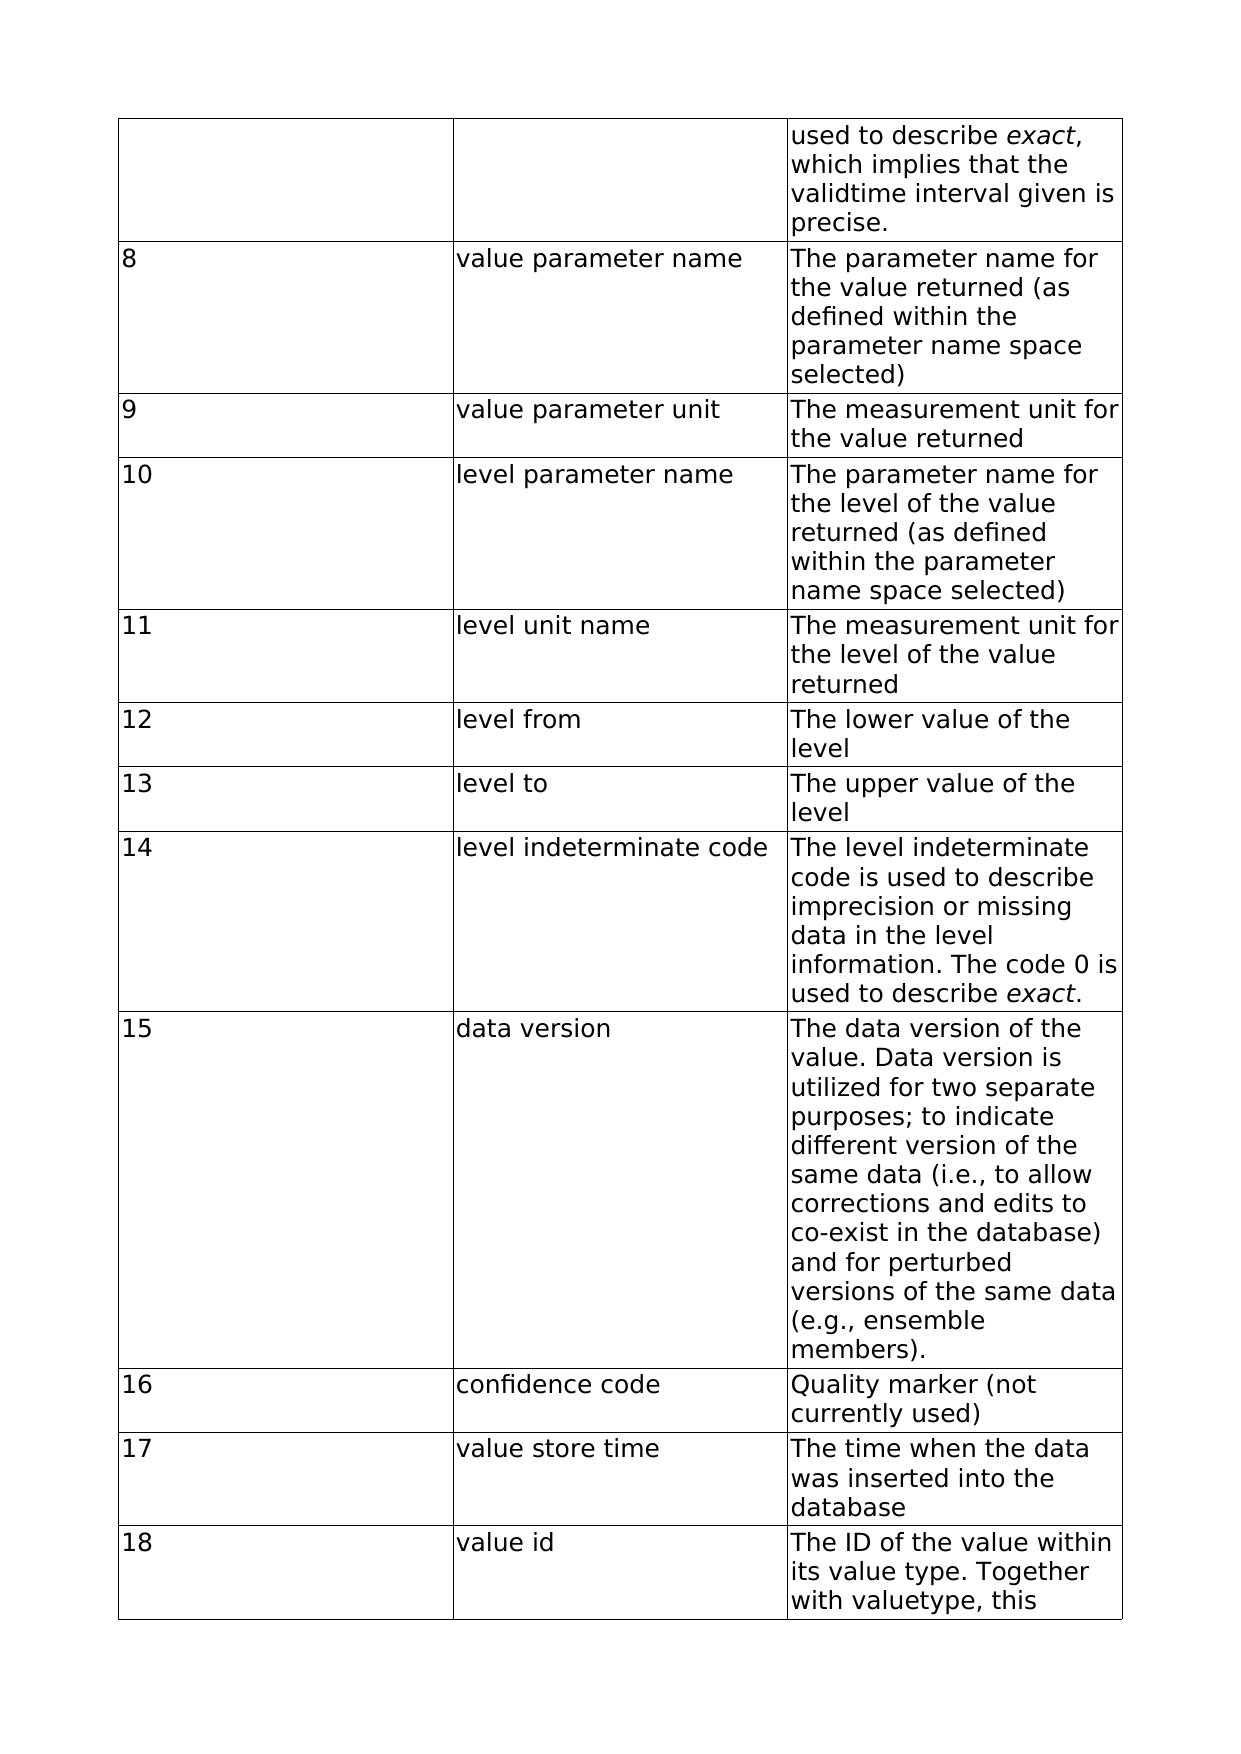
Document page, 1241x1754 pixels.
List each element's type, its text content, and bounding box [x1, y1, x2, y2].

table_cell The measurement unit for the level of the value returned [788, 610, 1122, 702]
table_cell value parameter name [454, 242, 787, 392]
table_cell level unit name [454, 610, 787, 702]
table_cell 13 [119, 767, 453, 831]
table_cell The time when the data was inserted into the database [788, 1433, 1122, 1525]
table_cell The ID of the value within its value type. Together with valuetype, this [788, 1526, 1122, 1618]
table_cell The measurement unit for the value returned [788, 394, 1122, 457]
table_cell 10 [119, 458, 453, 608]
table_cell data version [454, 1012, 787, 1367]
table_cell level to [454, 767, 787, 831]
table_cell 15 [119, 1012, 453, 1367]
table_cell The upper value of the level [788, 767, 1122, 831]
table_cell 17 [119, 1433, 453, 1525]
table_cell level from [454, 703, 787, 766]
table_cell The lower value of the level [788, 703, 1122, 766]
table_cell value id [454, 1526, 787, 1618]
table_cell level indeterminate code [454, 832, 787, 1011]
table_cell The parameter name for the value returned (as defined within the parameter name space selected) [788, 242, 1122, 392]
table_cell 9 [119, 394, 453, 457]
table_cell value store time [454, 1433, 787, 1525]
table_cell 11 [119, 610, 453, 702]
table_cell 18 [119, 1526, 453, 1618]
table_cell 16 [119, 1369, 453, 1432]
table_cell The data version of the value. Data version is utilized for two separate purposes; to indicate different version of the same data (i.e., to allow corrections and edits to co-exist in the database) and for perturbed versions of the same data (e.g., ensemble members). [788, 1012, 1122, 1367]
table_cell value parameter unit [454, 394, 787, 457]
table_cell [454, 119, 787, 241]
table_cell 12 [119, 703, 453, 766]
table_cell [119, 119, 453, 241]
table_cell level parameter name [454, 458, 787, 608]
table_cell The level indeterminate code is used to describe imprecision or missing data in the level information. The code 0 is used to describe exact. [788, 832, 1122, 1011]
table_cell used to describe exact, which implies that the validtime interval given is precise. [788, 119, 1122, 241]
table_cell confidence code [454, 1369, 787, 1432]
table_cell Quality marker (not currently used) [788, 1369, 1122, 1432]
table_cell 14 [119, 832, 453, 1011]
table_cell The parameter name for the level of the value returned (as defined within the parameter name space selected) [788, 458, 1122, 608]
table_cell 8 [119, 242, 453, 392]
